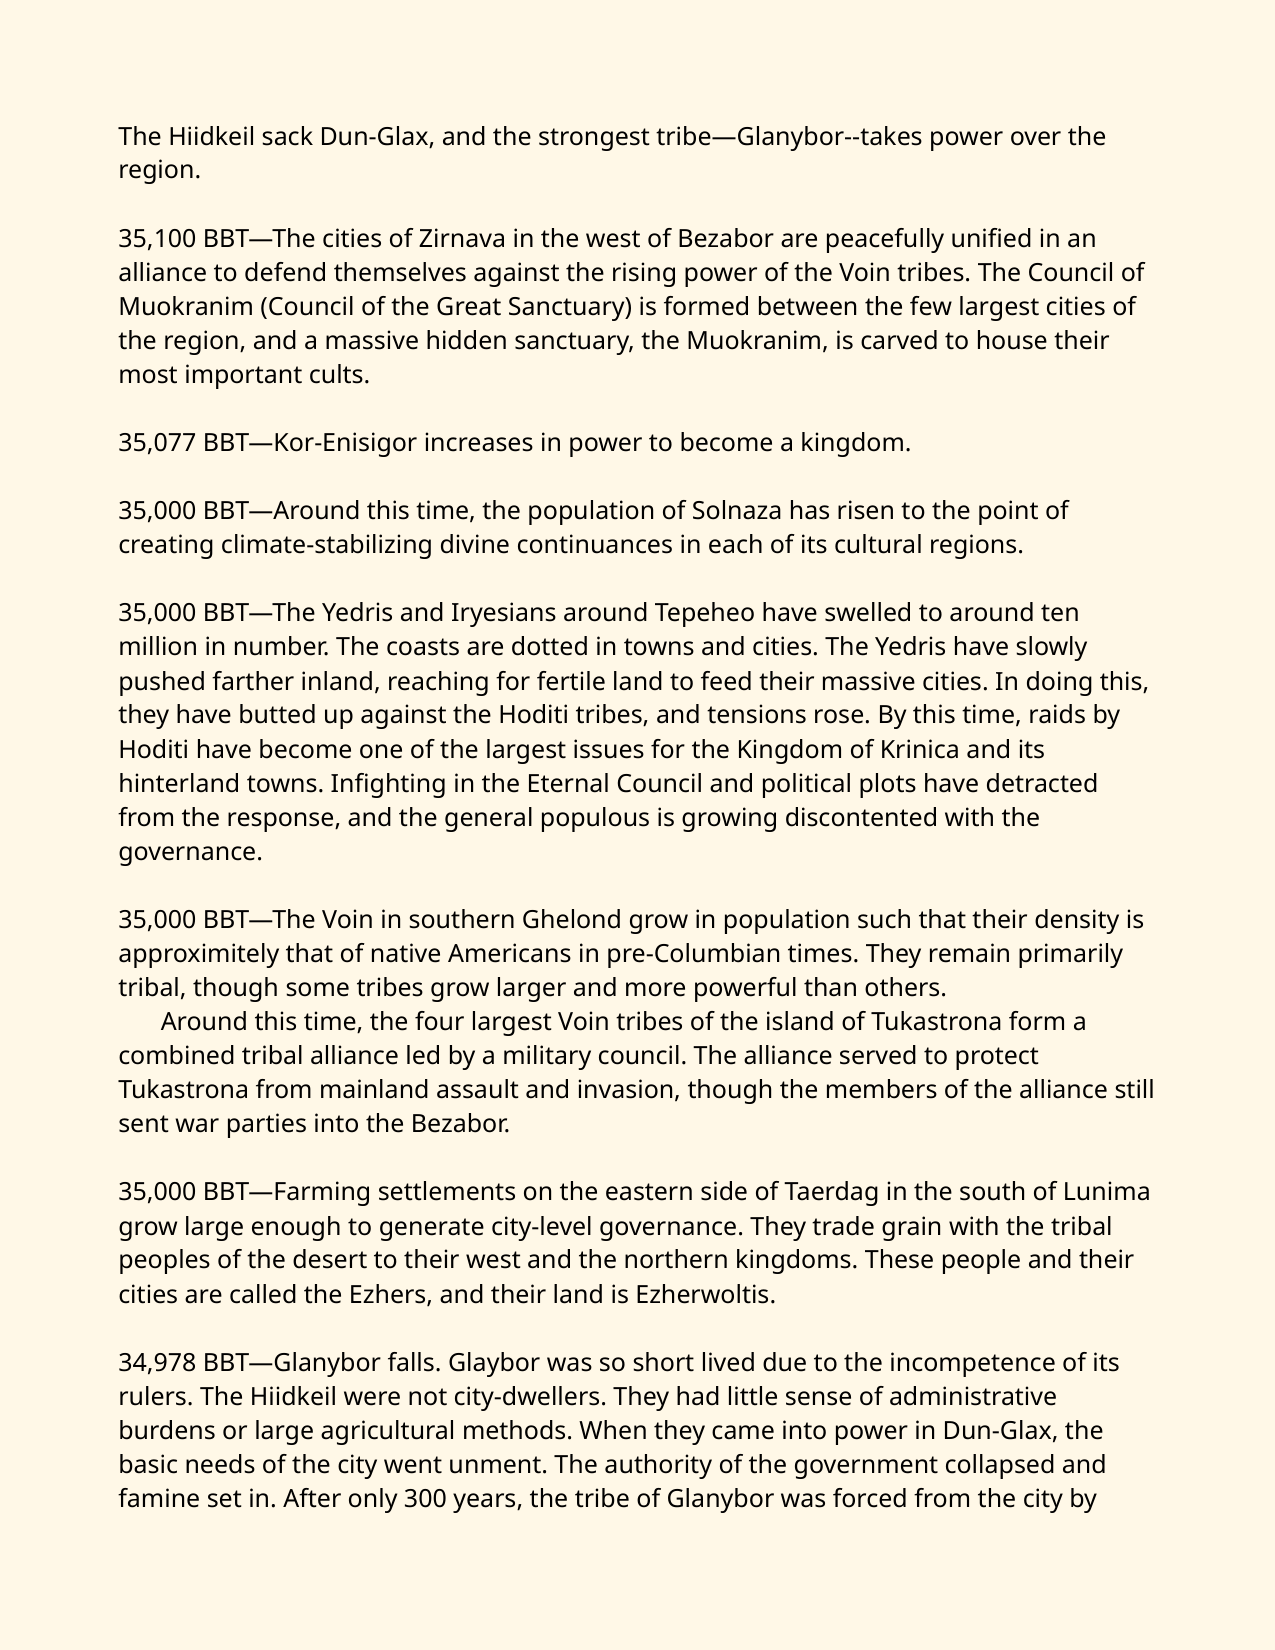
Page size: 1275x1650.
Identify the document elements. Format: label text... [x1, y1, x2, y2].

text Around this time, the four largest Voin tribes of the island of Tukastrona form a combined tribal alliance led by a military council. The alliance served to protect Tukastrona from mainland assault and invasion, though the members of the alliance still sent war parties into the Bezabor. [118, 1004, 1157, 1140]
text The Hiidkeil sack Dun-Glax, and the strongest tribe—Glanybor--takes power over the region. [118, 118, 1157, 186]
text 35,077 BBT—Kor-Enisigor increases in power to become a kingdom. [118, 425, 1157, 459]
text 34,978 BBT—Glanybor falls. Glaybor was so short lived due to the incompetence of its rulers. The Hiidkeil were not city-dwellers. They had little sense of administrative burdens or large agricultural methods. When they came into power in Dun-Glax, the basic needs of the city went unment. The authority of the government collapsed and famine set in. After only 300 years, the tribe of Glanybor was forced from the city by [118, 1344, 1157, 1515]
text 35,000 BBT—Farming settlements on the eastern side of Taerdag in the south of Lunima grow large enough to generate city-level governance. They trade grain with the tribal peoples of the desert to their west and the northern kingdoms. These people and their cities are called the Ezhers, and their land is Ezherwoltis. [118, 1174, 1157, 1310]
text 35,000 BBT—The Yedris and Iryesians around Tepeheo have swelled to around ten million in number. The coasts are dotted in towns and cities. The Yedris have slowly pushed farther inland, reaching for fertile land to feed their massive cities. In doing this, they have butted up against the Hoditi tribes, and tensions rose. By this time, raids by Hoditi have become one of the largest issues for the Kingdom of Krinica and its hinterland towns. Infighting in the Eternal Council and political plots have detracted from the response, and the general populous is growing discontented with the governance. [118, 595, 1157, 867]
text 35,000 BBT—Around this time, the population of Solnaza has risen to the point of creating climate-stabilizing divine continuances in each of its cultural regions. [118, 493, 1157, 561]
text 35,000 BBT—The Voin in southern Ghelond grow in population such that their density is approximitely that of native Americans in pre-Columbian times. They remain primarily tribal, though some tribes grow larger and more powerful than others. [118, 902, 1157, 1004]
text 35,100 BBT—The cities of Zirnava in the west of Bezabor are peacefully unified in an alliance to defend themselves against the rising power of the Voin tribes. The Council of Muokranim (Council of the Great Sanctuary) is formed between the few largest cities of the region, and a massive hidden sanctuary, the Muokranim, is carved to house their most important cults. [118, 220, 1157, 391]
